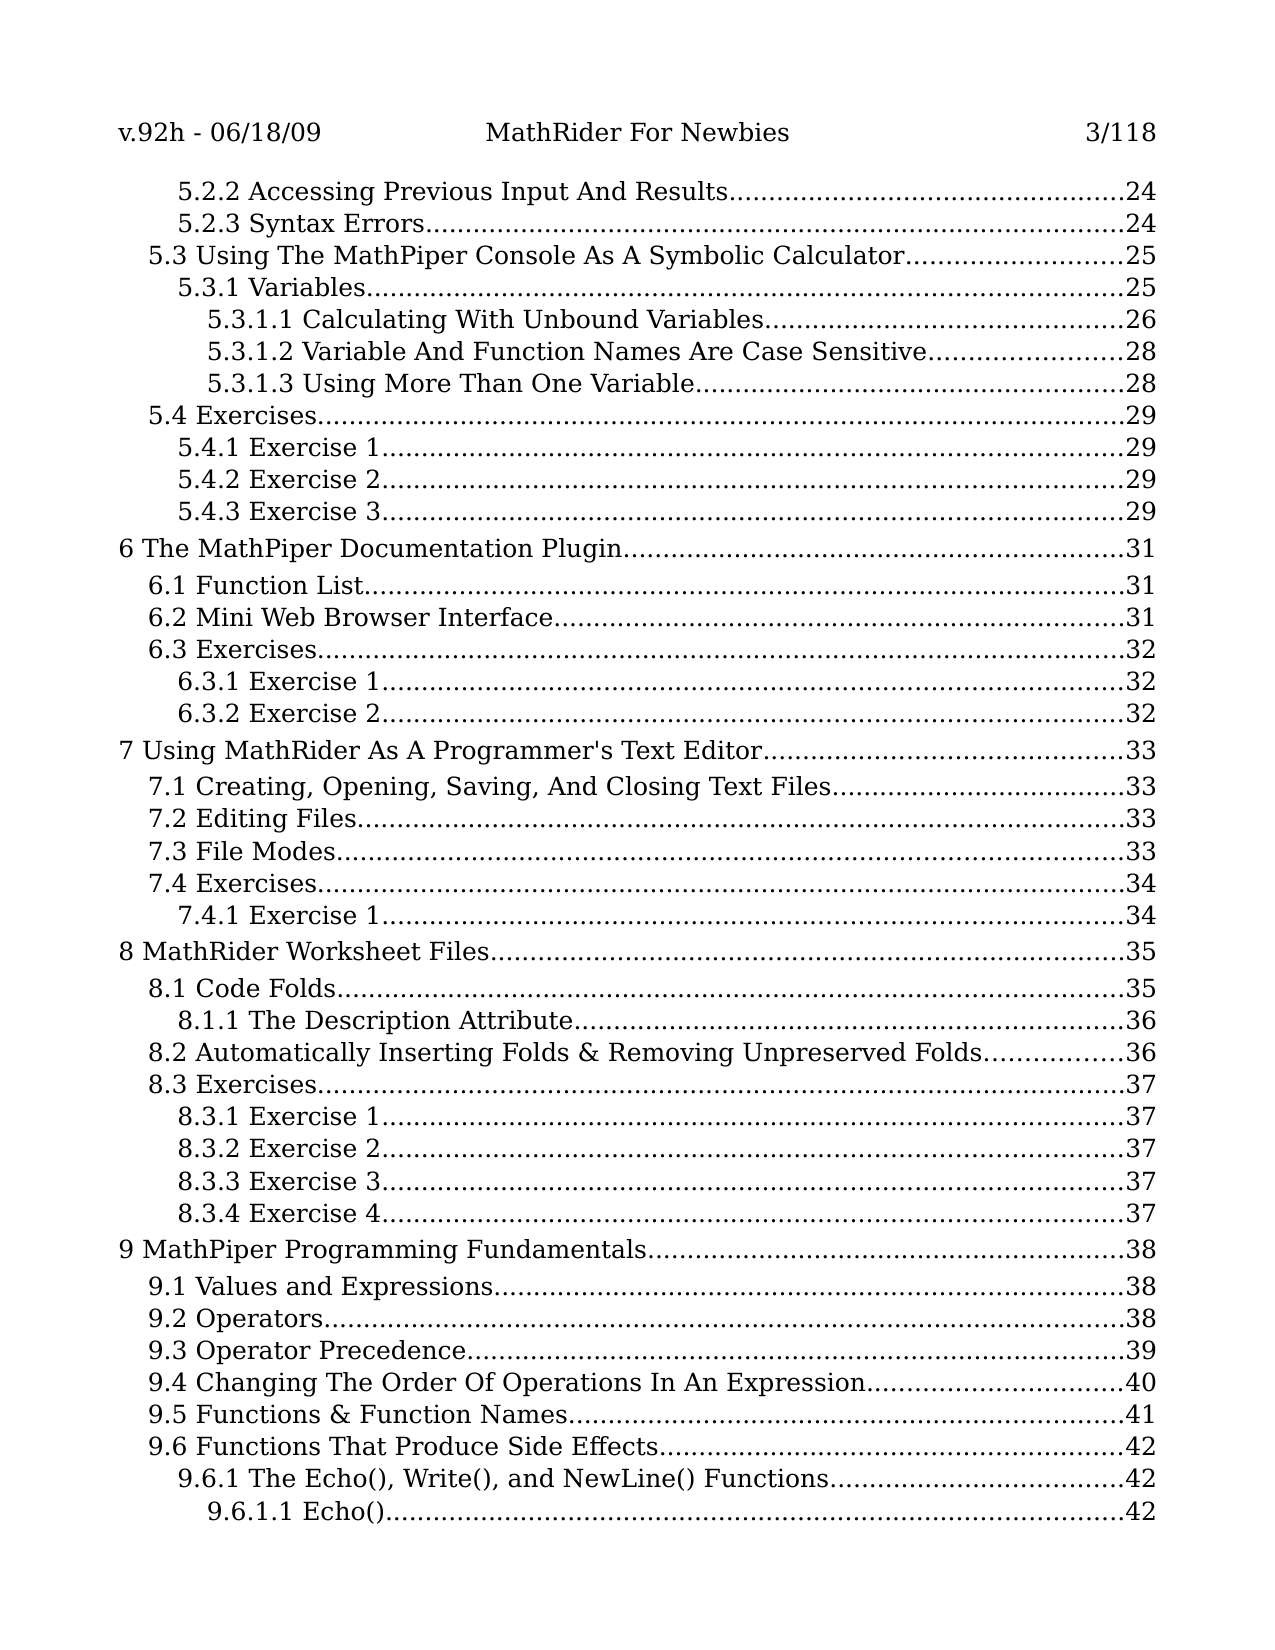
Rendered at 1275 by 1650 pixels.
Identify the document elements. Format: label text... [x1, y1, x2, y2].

text 6.2 Mini Web Browser Interface 31 [148, 603, 1157, 632]
text 6.3.1 Exercise 1 32 [177, 667, 1157, 696]
text 5.2.2 Accessing Previous Input And Results 24 [177, 177, 1157, 206]
text 5.4.2 Exercise 2 29 [177, 466, 1157, 495]
text 5.4.1 Exercise 1 29 [177, 433, 1157, 463]
text 7.4.1 Exercise 1 34 [177, 901, 1157, 930]
text 5.4.3 Exercise 3 29 [177, 498, 1157, 527]
text 9.4 Changing The Order Of Operations In An Expression 40 [148, 1368, 1157, 1398]
text 6 The MathPiper Documentation Plugin 31 [118, 534, 1157, 563]
text 9.6.1 The Echo(), Write(), and NewLine() Functions 42 [177, 1465, 1157, 1494]
text 5.3.1.3 Using More Than One Variable 28 [207, 369, 1157, 398]
text 9.2 Operators 38 [148, 1304, 1157, 1333]
text 9.6.1.1 Echo() 42 [207, 1497, 1157, 1526]
text 7.3 File Modes 33 [148, 837, 1157, 866]
text 9.5 Functions & Function Names 41 [148, 1401, 1157, 1430]
text 6.3 Exercises 32 [148, 635, 1157, 664]
text 7.4 Exercises 34 [148, 869, 1157, 898]
text 5.3 Using The MathPiper Console As A Symbolic Calculator 25 [148, 241, 1157, 270]
text 9.1 Values and Expressions 38 [148, 1272, 1157, 1301]
text 5.3.1.1 Calculating With Unbound Variables 26 [207, 305, 1157, 334]
text 8.1 Code Folds 35 [148, 974, 1157, 1003]
text 8.1.1 The Description Attribute 36 [177, 1006, 1157, 1036]
text 7 Using MathRider As A Programmer's Text Editor 33 [118, 736, 1157, 765]
text 5.2.3 Syntax Errors 24 [177, 209, 1157, 238]
text 8 MathRider Worksheet Files 35 [118, 938, 1157, 967]
text 9.3 Operator Precedence 39 [148, 1336, 1157, 1366]
text 9 MathPiper Programming Fundamentals 38 [118, 1236, 1157, 1265]
text 5.3.1.2 Variable And Function Names Are Case Sensitive 28 [207, 337, 1157, 366]
text 8.2 Automatically Inserting Folds & Removing Unpreserved Folds 36 [148, 1038, 1157, 1068]
text 7.2 Editing Files 33 [148, 805, 1157, 834]
text 5.4 Exercises 29 [148, 401, 1157, 431]
text 8.3.3 Exercise 3 37 [177, 1167, 1157, 1196]
text 6.1 Function List 31 [148, 571, 1157, 600]
text 8.3.1 Exercise 1 37 [177, 1103, 1157, 1132]
text 6.3.2 Exercise 2 32 [177, 699, 1157, 728]
text 8.3.2 Exercise 2 37 [177, 1135, 1157, 1164]
text 7.1 Creating, Opening, Saving, And Closing Text Files 33 [148, 773, 1157, 802]
text 5.3.1 Variables 25 [177, 273, 1157, 302]
text 8.3.4 Exercise 4 37 [177, 1199, 1157, 1228]
text 8.3 Exercises 37 [148, 1071, 1157, 1100]
text 9.6 Functions That Produce Side Effects 42 [148, 1433, 1157, 1462]
